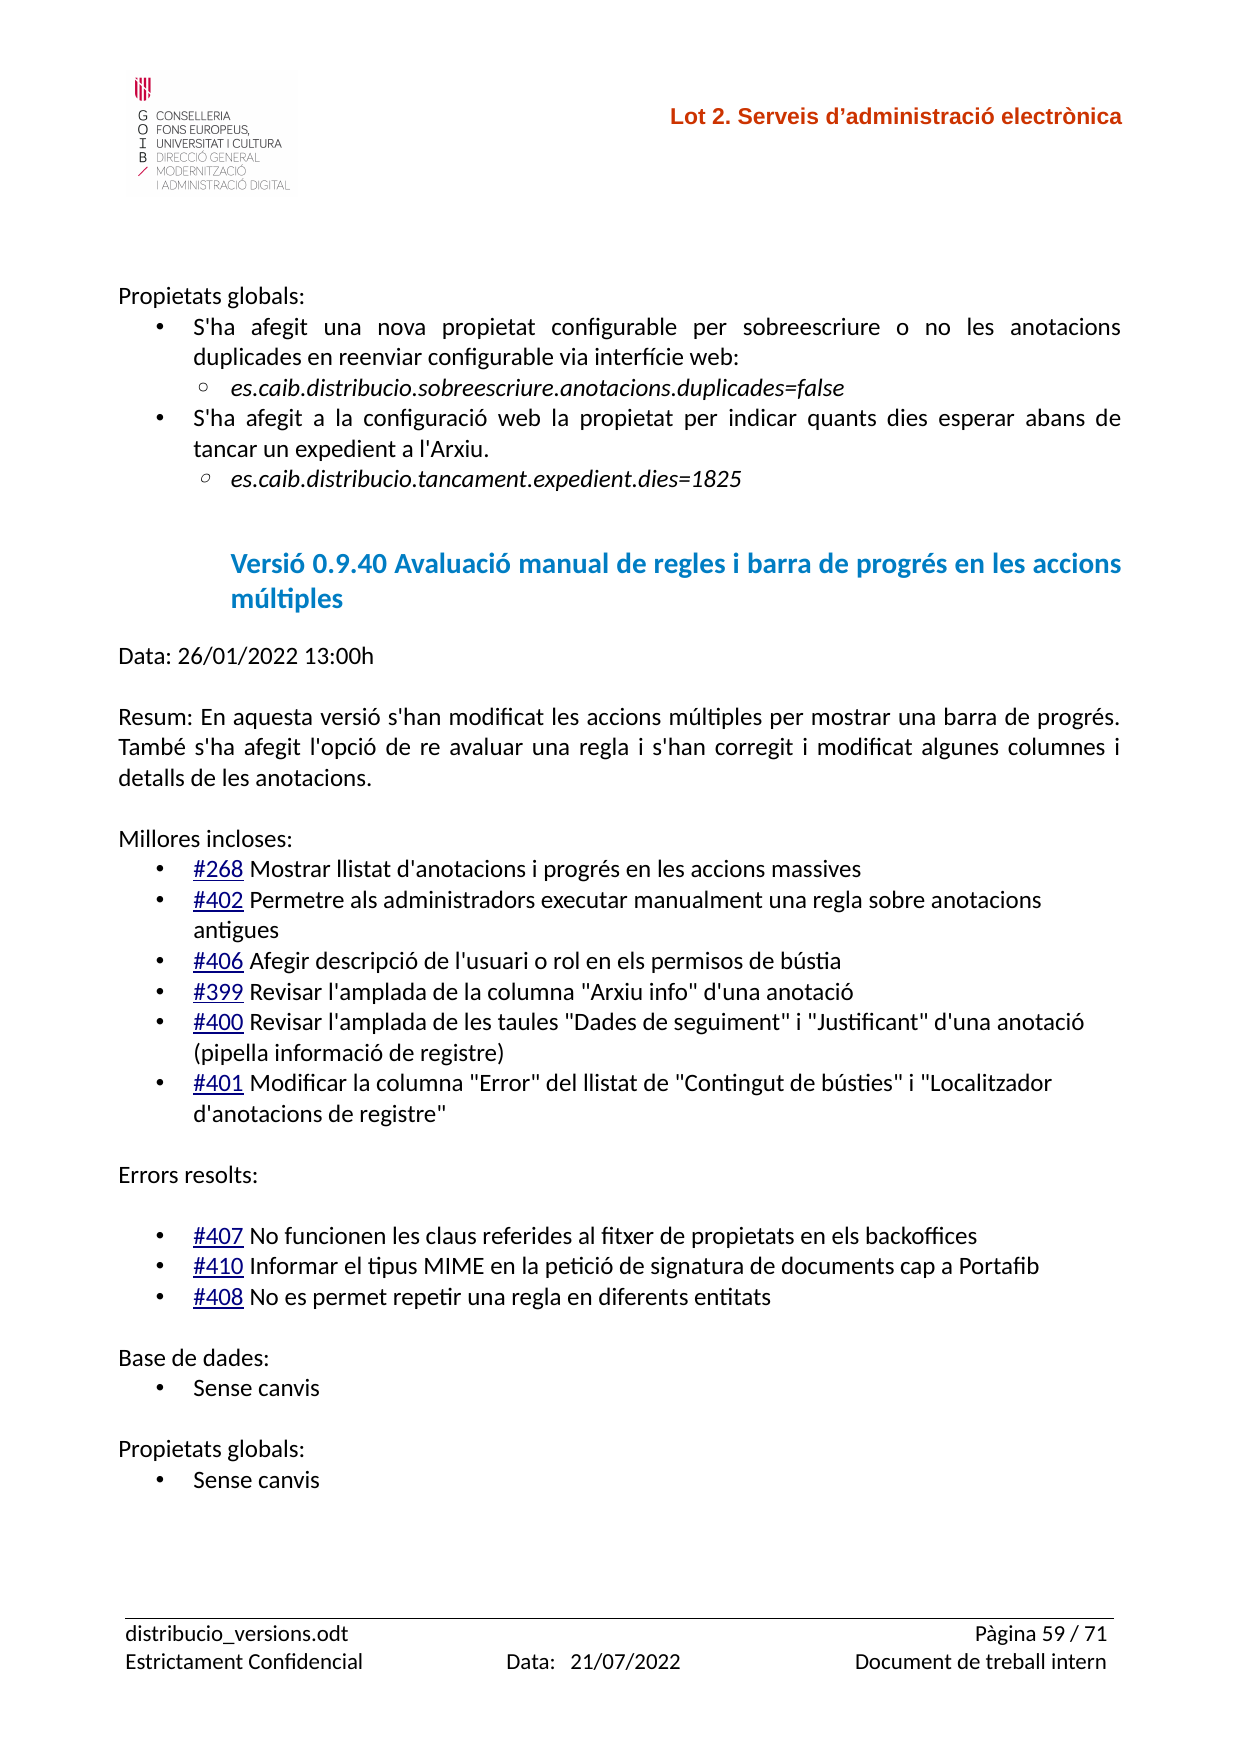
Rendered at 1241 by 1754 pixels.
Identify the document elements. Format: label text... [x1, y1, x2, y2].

list S'ha afegit una nova propietat configurable per sobreescriure o no les anotacions duplicades en reenviar configurable via interfície web: [156, 311, 1122, 372]
picture [126, 70, 299, 197]
list Sense canvis [156, 1372, 1122, 1403]
subtitle Versió 0.9.40 Avaluació manual de regles i barra de progrés en les accions múltiples [153, 545, 1122, 616]
text Resum: En aquesta versió s'han modificat les accions múltiples per mostrar una barra de progrés. També s'ha afegit l'opció de re avaluar una regla i s'han corregit i modificat algunes columnes i detalls de les anotacions. [118, 701, 1122, 792]
list #399 Revisar l'amplada de la columna "Arxiu info" d'una anotació [156, 976, 1122, 1006]
list #402 Permetre als administradors executar manualment una regla sobre anotacions antigues [156, 884, 1122, 945]
list #268 Mostrar llistat d'anotacions i progrés en les accions massives [156, 853, 1122, 884]
text Errors resolts: [118, 1159, 1122, 1189]
list #401 Modificar la columna "Error" del llistat de "Contingut de bústies" i "Localitzador d'anotacions de registre" [156, 1067, 1122, 1128]
text Millores incloses: [118, 823, 1122, 853]
list Sense canvis [156, 1464, 1122, 1494]
list S'ha afegit a la configuració web la propietat per indicar quants dies esperar abans de tancar un expedient a l'Arxiu. [156, 402, 1122, 463]
text Propietats globals: [118, 280, 1122, 311]
text Propietats globals: [118, 1433, 1122, 1464]
text Base de dades: [118, 1342, 1122, 1372]
list #410 Informar el tipus MIME en la petició de signatura de documents cap a Portafib [156, 1250, 1122, 1281]
list #407 No funcionen les claus referides al fitxer de propietats en els backoffices [156, 1220, 1122, 1250]
list #406 Afegir descripció de l'usuari o rol en els permisos de bústia [156, 945, 1122, 976]
list #408 No es permet repetir una regla en diferents entitats [156, 1281, 1122, 1311]
list es.caib.distribucio.sobreescriure.anotacions.duplicades=false [193, 372, 1122, 402]
list es.caib.distribucio.tancament.expedient.dies=1825 [193, 463, 1122, 494]
text Data: 26/01/2022 13:00h [118, 640, 1122, 670]
list #400 Revisar l'amplada de les taules "Dades de seguiment" i "Justificant" d'una anotació (pipella informació de registre) [156, 1006, 1122, 1067]
